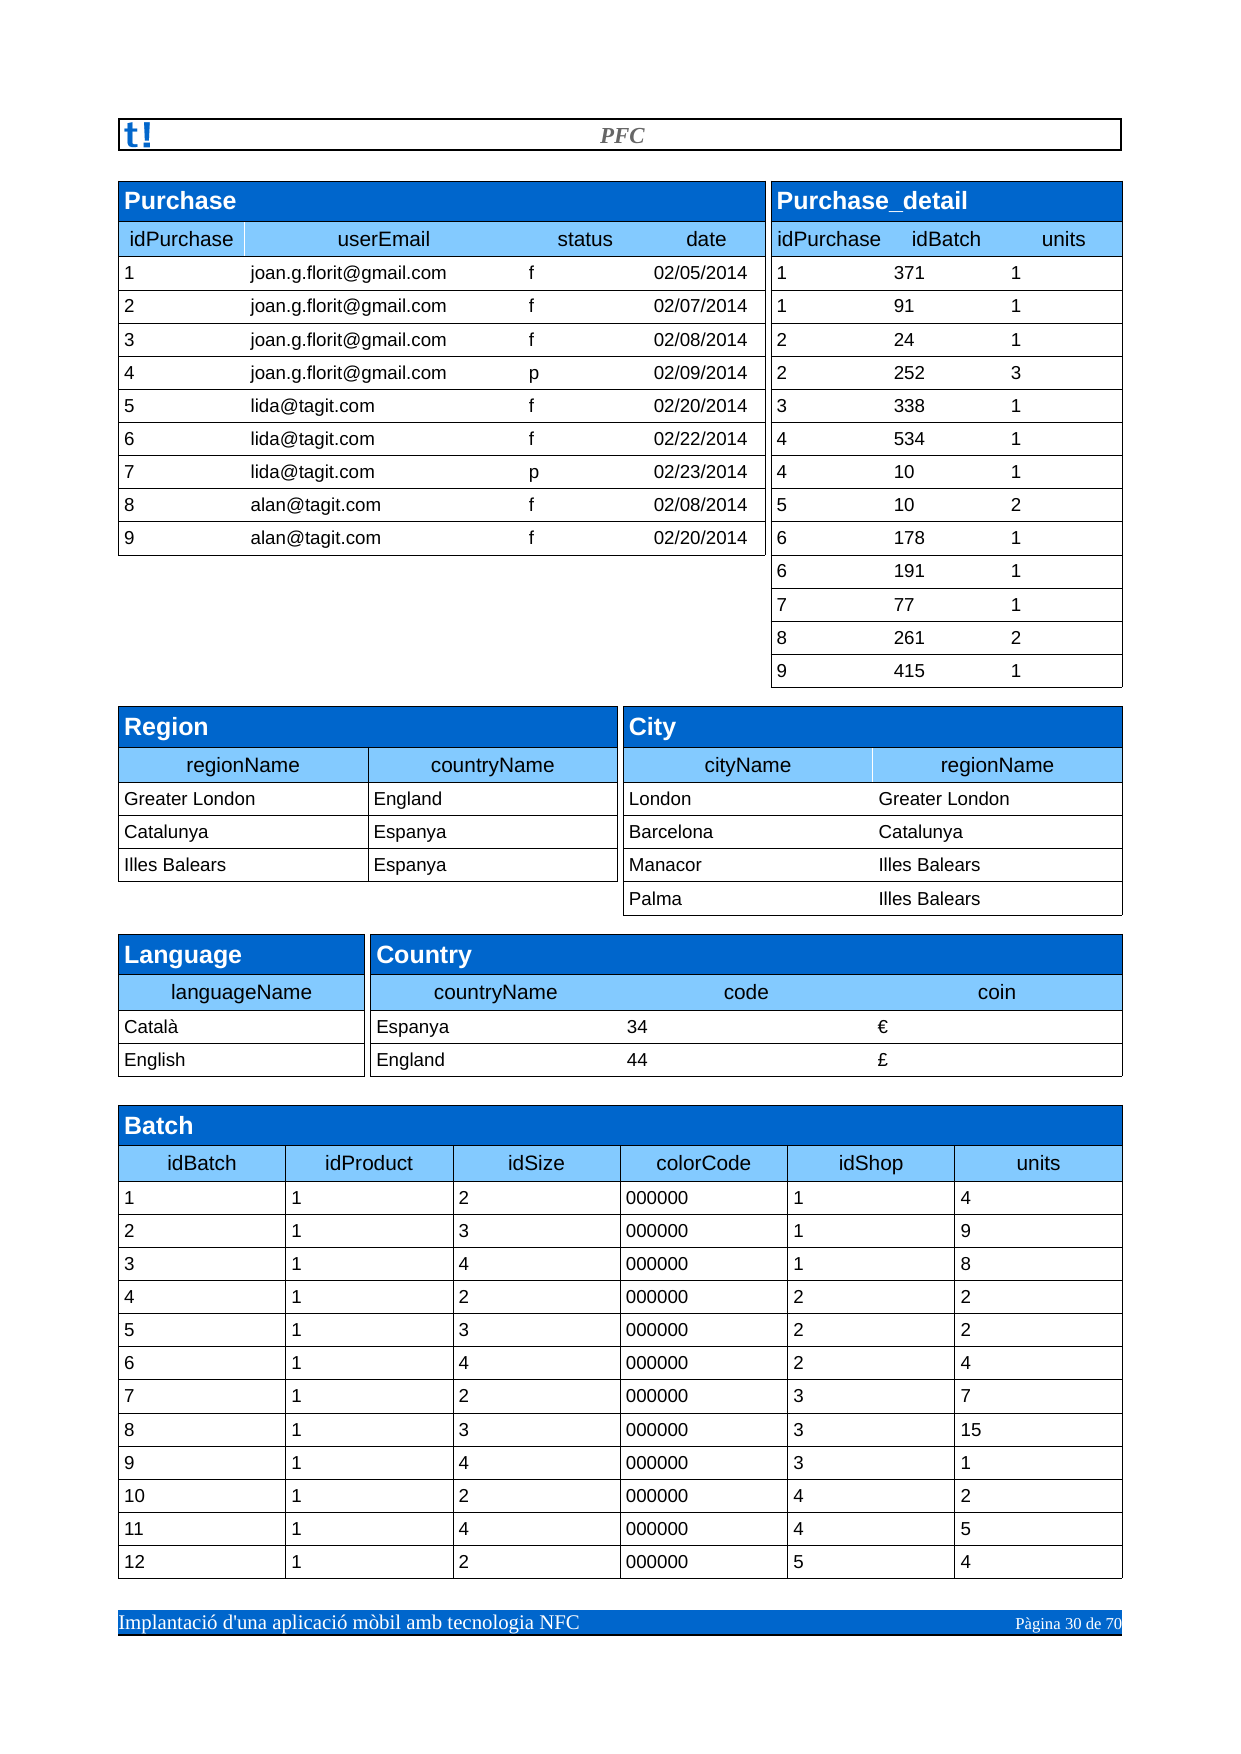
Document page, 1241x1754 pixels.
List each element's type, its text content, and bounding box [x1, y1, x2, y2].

table_cell 1 [119, 257, 244, 289]
table_cell idProduct [286, 1146, 453, 1181]
table_cell 1 [1005, 390, 1122, 422]
table_cell 252 [888, 357, 1005, 389]
table_cell idShop [788, 1146, 954, 1181]
table_cell joan.g.florit@gmail.com [245, 257, 523, 289]
table_cell 191 [888, 556, 1005, 588]
table_cell 000000 [621, 1447, 787, 1479]
table_cell p [523, 357, 648, 389]
table_cell Espanya [369, 849, 617, 881]
table_cell 1 [1005, 291, 1122, 323]
table_cell lida@tagit.com [245, 390, 523, 422]
table_cell 1 [286, 1414, 453, 1446]
table_cell languageName [119, 975, 364, 1010]
table_cell 1 [286, 1215, 453, 1247]
table_cell Palma [624, 882, 872, 914]
table_cell English [119, 1044, 364, 1076]
table_cell 7 [119, 1380, 285, 1412]
table_cell 000000 [621, 1248, 787, 1280]
table_cell 4 [788, 1513, 954, 1545]
table_cell 1 [286, 1314, 453, 1346]
table_cell 20/02/2014 [648, 390, 765, 422]
table_cell 1 [1005, 423, 1122, 455]
table_cell 34 [621, 1011, 871, 1043]
table_cell 000000 [621, 1480, 787, 1512]
table_cell 3 [788, 1414, 954, 1446]
table_cell idSize [454, 1146, 620, 1181]
table_cell f [523, 423, 648, 455]
table_cell 000000 [621, 1546, 787, 1578]
table_cell 261 [888, 622, 1005, 654]
table_cell 2 [1005, 622, 1122, 654]
table_cell 05/02/2014 [648, 257, 765, 289]
table_cell London [624, 783, 872, 815]
table_cell 1 [1005, 589, 1122, 621]
table_cell 77 [888, 589, 1005, 621]
table_cell 1 [955, 1447, 1122, 1479]
table_cell 1 [788, 1182, 954, 1214]
table_cell 2 [955, 1480, 1122, 1512]
table_header Purchase_detail [772, 182, 1122, 221]
table_cell code [621, 975, 871, 1010]
table_cell 000000 [621, 1380, 787, 1412]
table_cell 1 [1005, 257, 1122, 289]
table_cell 1 [1005, 655, 1122, 687]
table_cell 371 [888, 257, 1005, 289]
table_cell 10 [888, 456, 1005, 488]
table_cell 9 [119, 1447, 285, 1479]
table_cell idBatch [888, 222, 1005, 256]
table_cell 1 [772, 257, 888, 289]
table_cell 2 [1005, 489, 1122, 521]
table_header City [624, 707, 1122, 747]
table_cell idPurchase [772, 222, 888, 256]
table_cell 1 [286, 1546, 453, 1578]
table_cell 1 [286, 1380, 453, 1412]
table_cell f [523, 324, 648, 356]
table_cell 5 [788, 1546, 954, 1578]
table_cell 415 [888, 655, 1005, 687]
table_cell Illes Balears [873, 849, 1122, 881]
table_cell 1 [1005, 456, 1122, 488]
table_cell 4 [788, 1480, 954, 1512]
table_cell Greater London [119, 783, 368, 815]
table_cell 3 [454, 1314, 620, 1346]
table_cell alan@tagit.com [245, 522, 523, 554]
table_cell 1 [286, 1248, 453, 1280]
table_cell Manacor [624, 849, 872, 881]
table_header Country [371, 935, 1122, 974]
table_header Purchase [119, 182, 765, 221]
table_cell 178 [888, 522, 1005, 554]
table_cell alan@tagit.com [245, 489, 523, 521]
table_cell 6 [772, 522, 888, 554]
table_cell 8 [955, 1248, 1122, 1280]
table_cell 9 [772, 655, 888, 687]
table_cell 8 [119, 1414, 285, 1446]
table_cell lida@tagit.com [245, 456, 523, 488]
table_cell 24 [888, 324, 1005, 356]
table_cell 534 [888, 423, 1005, 455]
table_cell Greater London [873, 783, 1122, 815]
table_cell regionName [119, 748, 368, 782]
table_cell 9 [955, 1215, 1122, 1247]
table_cell f [523, 390, 648, 422]
table_cell 08/02/2014 [648, 489, 765, 521]
table_cell joan.g.florit@gmail.com [245, 324, 523, 356]
table_header Batch [119, 1106, 1122, 1145]
table_cell 4 [955, 1347, 1122, 1379]
table_cell England [369, 783, 617, 815]
table_cell 8 [772, 622, 888, 654]
table_cell 4 [955, 1182, 1122, 1214]
table_cell 000000 [621, 1414, 787, 1446]
table_cell 1 [286, 1480, 453, 1512]
table_cell 09/02/2014 [648, 357, 765, 389]
table_cell 4 [119, 357, 244, 389]
table_cell Illes Balears [119, 849, 368, 881]
table_cell 000000 [621, 1215, 787, 1247]
table_cell 3 [1005, 357, 1122, 389]
table_cell 9 [119, 522, 244, 554]
table_cell Català [119, 1011, 364, 1043]
table_cell 22/02/2014 [648, 423, 765, 455]
table_cell 1 [286, 1182, 453, 1214]
table_cell 1 [772, 291, 888, 323]
table_cell 1 [788, 1248, 954, 1280]
table_cell 10 [119, 1480, 285, 1512]
table_cell 2 [454, 1480, 620, 1512]
table_cell joan.g.florit@gmail.com [245, 291, 523, 323]
table_cell 2 [454, 1380, 620, 1412]
table_cell coin [871, 975, 1122, 1010]
table_cell units [955, 1146, 1122, 1181]
table_cell Barcelona [624, 816, 872, 848]
table_header Language [119, 935, 364, 974]
table_cell 2 [788, 1281, 954, 1313]
table_cell 08/02/2014 [648, 324, 765, 356]
table_cell 3 [788, 1380, 954, 1412]
table_cell 000000 [621, 1347, 787, 1379]
table_cell Catalunya [119, 816, 368, 848]
table_cell 000000 [621, 1513, 787, 1545]
table_cell lida@tagit.com [245, 423, 523, 455]
table_cell 3 [119, 324, 244, 356]
table_cell 2 [772, 357, 888, 389]
table_cell units [1005, 222, 1122, 256]
table_cell f [523, 489, 648, 521]
table_cell 6 [119, 1347, 285, 1379]
table_cell 2 [119, 291, 244, 323]
table_cell date [648, 222, 765, 256]
table_cell f [523, 257, 648, 289]
table_cell regionName [873, 748, 1122, 782]
table_cell 000000 [621, 1182, 787, 1214]
table_cell f [523, 522, 648, 554]
table_cell 2 [788, 1347, 954, 1379]
table_header Region [119, 707, 617, 747]
table_cell Illes Balears [873, 882, 1122, 914]
table_cell 2 [788, 1314, 954, 1346]
table_cell 1 [119, 1182, 285, 1214]
table_cell joan.g.florit@gmail.com [245, 357, 523, 389]
table_cell 2 [454, 1546, 620, 1578]
table_cell 23/02/2014 [648, 456, 765, 488]
table_cell 6 [119, 423, 244, 455]
table_cell 4 [955, 1546, 1122, 1578]
table_cell 1 [1005, 522, 1122, 554]
table_cell 4 [772, 456, 888, 488]
table_cell countryName [369, 748, 617, 782]
table_cell 7 [955, 1380, 1122, 1412]
table_cell 338 [888, 390, 1005, 422]
table_cell 7 [772, 589, 888, 621]
table_cell 44 [621, 1044, 871, 1076]
table_cell 1 [286, 1281, 453, 1313]
table_cell colorCode [621, 1146, 787, 1181]
table_cell 3 [788, 1447, 954, 1479]
table_cell 1 [1005, 324, 1122, 356]
table_cell 4 [454, 1347, 620, 1379]
table_cell 07/02/2014 [648, 291, 765, 323]
table_cell p [523, 456, 648, 488]
table_cell 4 [119, 1281, 285, 1313]
table_cell England [371, 1044, 621, 1076]
table_cell 12 [119, 1546, 285, 1578]
table_cell 1 [286, 1347, 453, 1379]
picture [123, 121, 151, 148]
table_cell 1 [1005, 556, 1122, 588]
table_cell 4 [454, 1248, 620, 1280]
table_cell 2 [454, 1182, 620, 1214]
table_cell 000000 [621, 1281, 787, 1313]
table_cell 2 [772, 324, 888, 356]
table_cell 7 [119, 456, 244, 488]
table_cell 8 [119, 489, 244, 521]
table_cell 1 [286, 1447, 453, 1479]
table_cell cityName [624, 748, 872, 782]
table_cell idBatch [119, 1146, 285, 1181]
table_cell 2 [454, 1281, 620, 1313]
table_cell 2 [955, 1281, 1122, 1313]
table_cell 5 [119, 1314, 285, 1346]
table_cell status [523, 222, 648, 256]
table_cell 10 [888, 489, 1005, 521]
table_cell 91 [888, 291, 1005, 323]
table_cell 3 [772, 390, 888, 422]
table_cell 000000 [621, 1314, 787, 1346]
table_cell 15 [955, 1414, 1122, 1446]
table_cell 5 [955, 1513, 1122, 1545]
table_cell f [523, 291, 648, 323]
table_cell 1 [788, 1215, 954, 1247]
table_cell 4 [454, 1513, 620, 1545]
table_cell Espanya [371, 1011, 621, 1043]
table_cell Espanya [369, 816, 617, 848]
table_cell 11 [119, 1513, 285, 1545]
table_cell € [871, 1011, 1122, 1043]
table_cell idPurchase [119, 222, 244, 256]
table_cell 5 [119, 390, 244, 422]
table_cell Catalunya [873, 816, 1122, 848]
table_cell 3 [454, 1414, 620, 1446]
table_cell userEmail [245, 222, 523, 256]
table_cell 1 [286, 1513, 453, 1545]
table_cell 2 [955, 1314, 1122, 1346]
table_cell 3 [119, 1248, 285, 1280]
table_cell £ [871, 1044, 1122, 1076]
table_cell 20/02/2014 [648, 522, 765, 554]
table_cell 3 [454, 1215, 620, 1247]
table_cell 6 [772, 556, 888, 588]
table_cell 5 [772, 489, 888, 521]
table_cell 4 [454, 1447, 620, 1479]
table_cell 2 [119, 1215, 285, 1247]
table_cell countryName [371, 975, 621, 1010]
table_cell 4 [772, 423, 888, 455]
